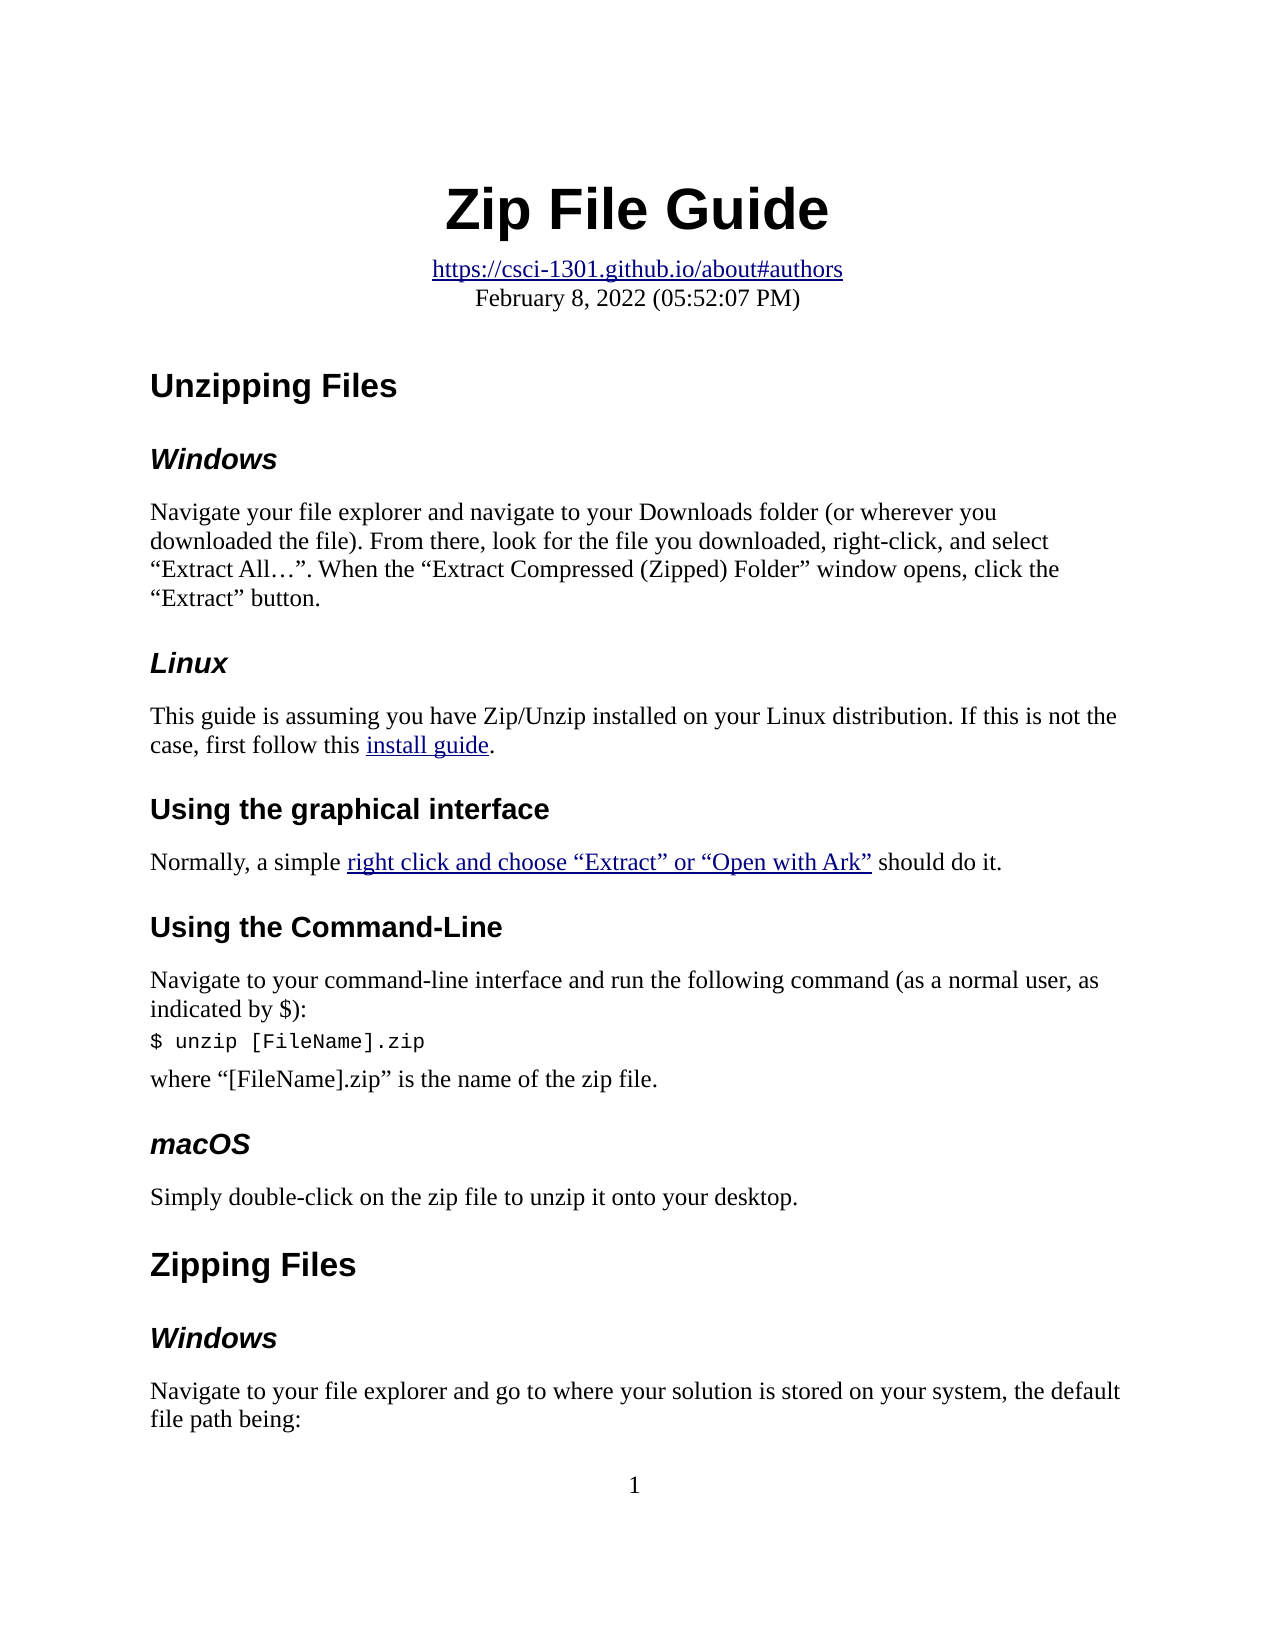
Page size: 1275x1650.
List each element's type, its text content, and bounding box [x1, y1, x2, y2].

text Simply double-click on the zip file to unzip it onto your desktop. [150, 1182, 1125, 1211]
subtitle Windows [150, 442, 1125, 476]
text https://csci-1301.github.io/about#authors [150, 254, 1125, 283]
text This guide is assuming you have Zip/Unzip installed on your Linux distribution. If this is not the case, first follow this install guide. [150, 701, 1125, 758]
subtitle Unzipping Files [150, 366, 1125, 404]
text $ unzip [FileName].zip [150, 1032, 1125, 1055]
title Zip File Guide [150, 175, 1125, 242]
subtitle Zipping Files [150, 1244, 1125, 1283]
subtitle Linux [150, 646, 1125, 679]
subtitle macOS [150, 1127, 1125, 1160]
subtitle Using the Command-Line [150, 910, 1125, 944]
text Navigate to your command-line interface and run the following command (as a normal user, as indicated by $): [150, 965, 1125, 1023]
subtitle Using the graphical interface [150, 792, 1125, 826]
text Normally, a simple right click and choose “Extract” or “Open with Ark” should do it. [150, 847, 1125, 876]
text Navigate to your file explorer and go to where your solution is stored on your system, the default file path being: [150, 1376, 1125, 1433]
text where “[FileName].zip” is the name of the zip file. [150, 1064, 1125, 1093]
text February 8, 2022 (05:52:07 PM) [150, 283, 1125, 312]
subtitle Windows [150, 1321, 1125, 1354]
text Navigate your file explorer and navigate to your Downloads folder (or wherever you downloaded the file). From there, look for the file you downloaded, right-click, and select “Extract All…”. When the “Extract Compressed (Zipped) Folder” window opens, click the “Extract” button. [150, 497, 1125, 612]
